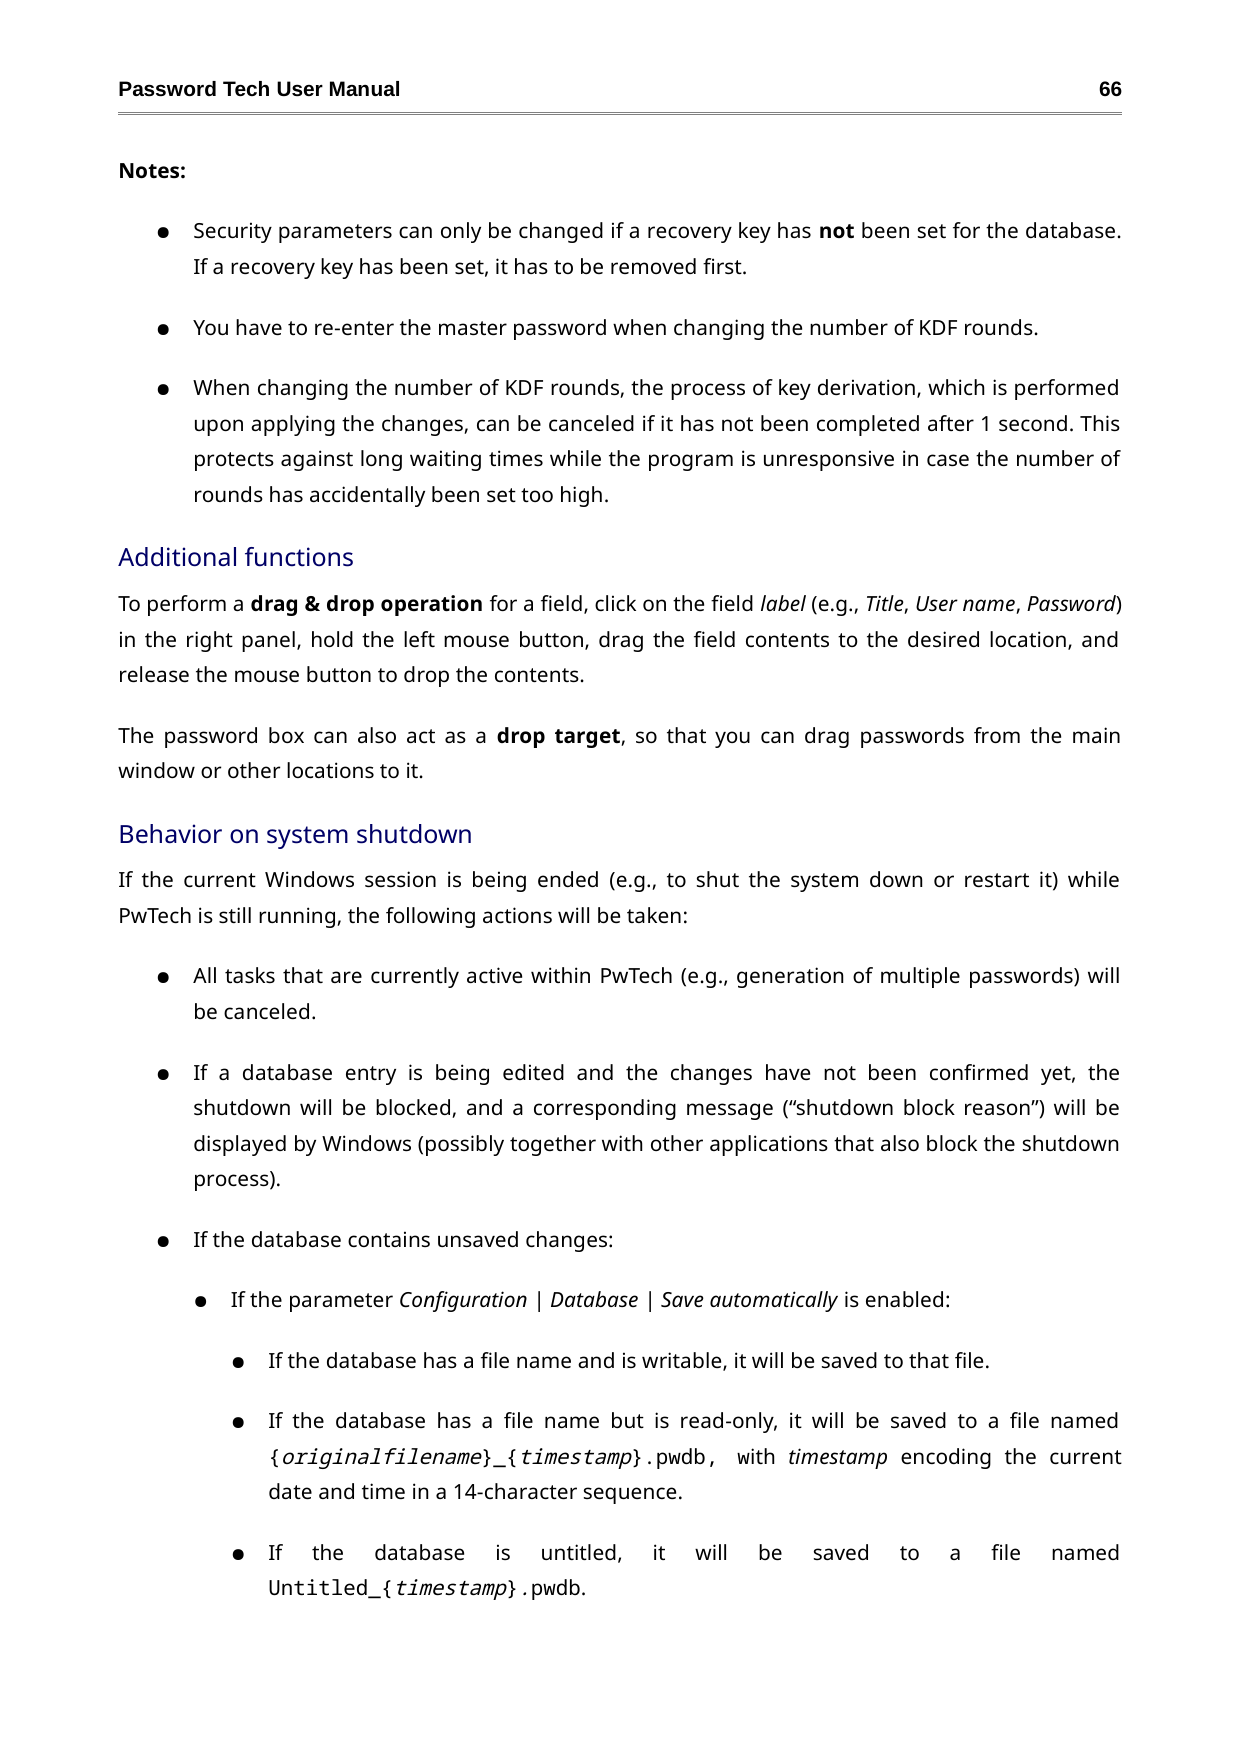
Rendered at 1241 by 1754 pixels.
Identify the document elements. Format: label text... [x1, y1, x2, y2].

text Notes: [118, 156, 1122, 184]
subtitle Behavior on system shutdown [118, 817, 1122, 851]
text If the current Windows session is being ended (e.g., to shut the system down or restart it) while PwTech is still running, the following actions will be taken: [118, 865, 1122, 929]
list If the parameter Configuration | Database | Save automatically is enabled: [193, 1285, 1122, 1314]
list If the database contains unsaved changes: [156, 1225, 1122, 1253]
list If the database is untitled, it will be saved to a file named Untitled_{timestamp}.pwdb. [231, 1538, 1122, 1602]
list When changing the number of KDF rounds, the process of key derivation, which is performed upon applying the changes, can be canceled if it has not been completed after 1 second. This protects against long waiting times while the program is unresponsive in case the number of rounds has accidentally been set too high. [156, 373, 1122, 508]
text To perform a drag & drop operation for a field, click on the field label (e.g., Title, User name, Password) in the right panel, hold the left mouse button, drag the field contents to the desired location, and release the mouse button to drop the contents. [118, 589, 1122, 689]
list You have to re-enter the master password when changing the number of KDF rounds. [156, 312, 1122, 341]
list All tasks that are currently active within PwTech (e.g., generation of multiple passwords) will be canceled. [156, 961, 1122, 1026]
text The password box can also act as a drop target, so that you can drag passwords from the main window or other locations to it. [118, 721, 1122, 785]
subtitle Additional functions [118, 540, 1122, 574]
list Security parameters can only be changed if a recovery key has not been set for the database. If a recovery key has been set, it has to be removed first. [156, 216, 1122, 281]
list If the database has a file name and is writable, it will be saved to that file. [231, 1346, 1122, 1374]
list If the database has a file name but is read-only, it will be saved to a file named {originalfilename}_{timestamp}.pwdb, with timestamp encoding the current date and time in a 14-character sequence. [231, 1406, 1122, 1506]
list If a database entry is being edited and the changes have not been confirmed yet, the shutdown will be blocked, and a corresponding message (“shutdown block reason”) will be displayed by Windows (possibly together with other applications that also block the shutdown process). [156, 1057, 1122, 1193]
